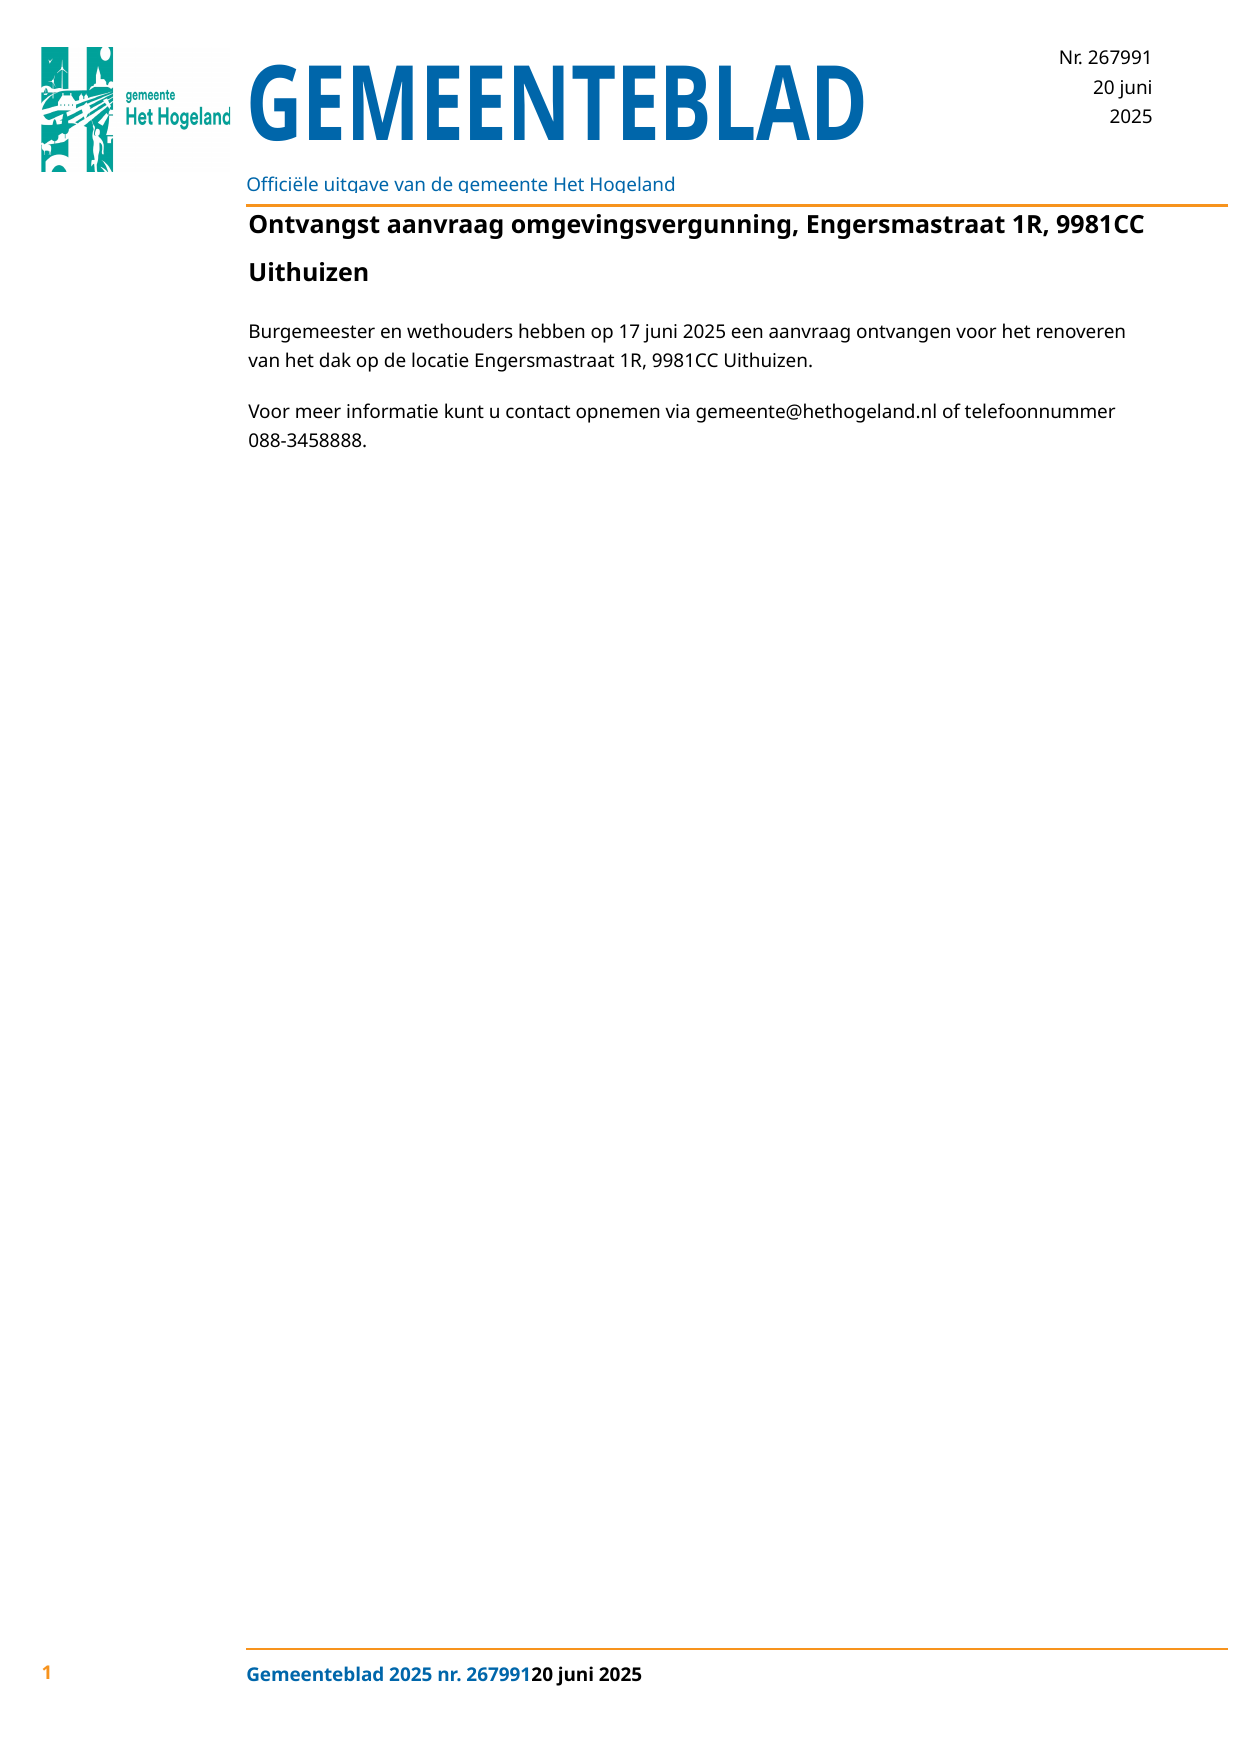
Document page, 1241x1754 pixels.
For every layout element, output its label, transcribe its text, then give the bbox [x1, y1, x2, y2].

text Voor meer informatie kunt u contact opnemen via gemeente@hethogeland.nl of telefoonnummer 088-3458888. [248, 398, 1152, 453]
text Burgemeester en wethouders hebben op 17 juni 2025 een aanvraag ontvangen voor het renoveren van het dak op de locatie Engersmastraat 1R, 9981CC Uithuizen. [248, 318, 1152, 373]
picture [41, 47, 231, 172]
text Ontvangst aanvraag omgevingsvergunning, Engersmastraat 1R, 9981CC Uithuizen [248, 207, 1152, 288]
